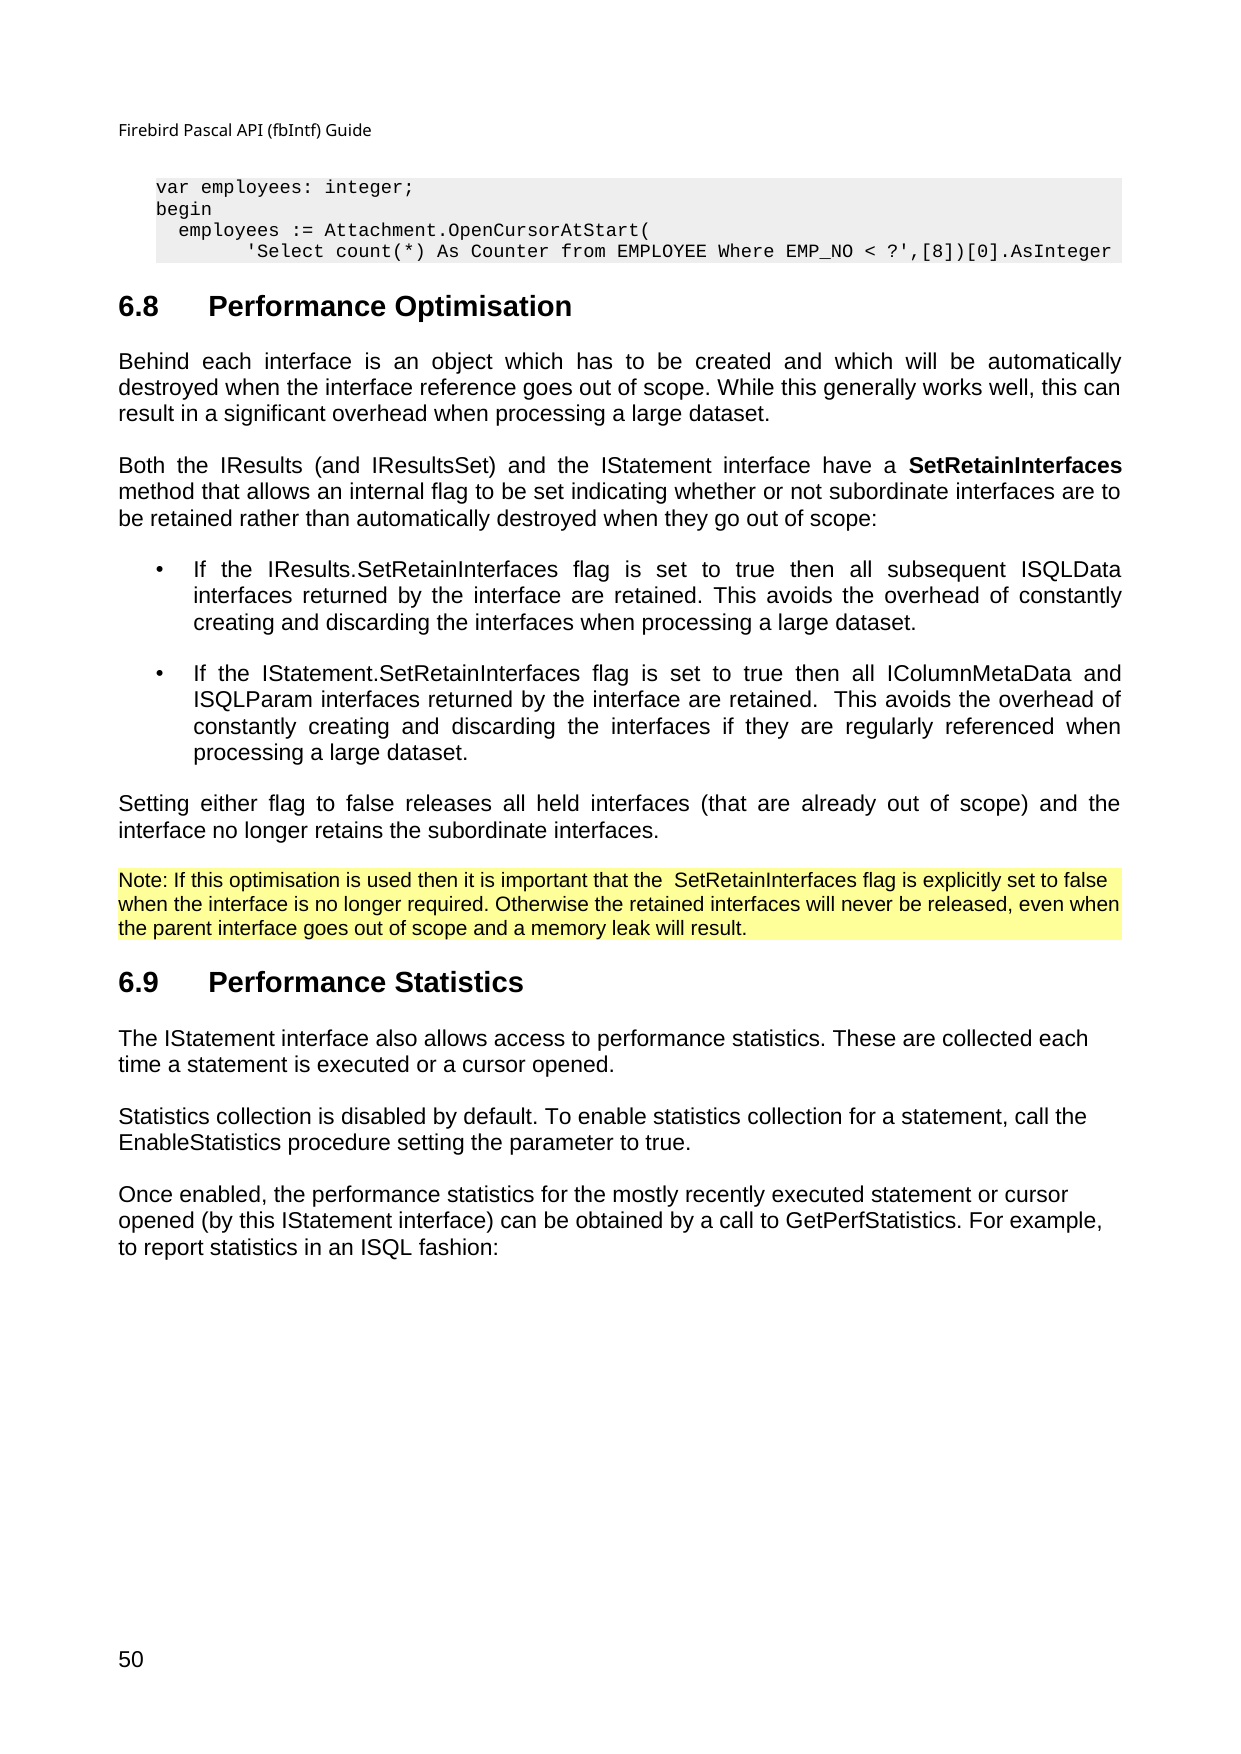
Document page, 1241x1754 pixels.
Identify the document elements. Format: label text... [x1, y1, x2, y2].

list If the IStatement.SetRetainInterfaces flag is set to true then all IColumnMetaData and ISQLParam interfaces returned by the interface are retained. This avoids the overhead of constantly creating and discarding the interfaces if they are regularly referenced when processing a large dataset. [156, 660, 1122, 765]
subtitle Performance Optimisation [118, 289, 1122, 322]
text Both the IResults (and IResultsSet) and the IStatement interface have a SetRetainInterfaces method that allows an internal flag to be set indicating whether or not subordinate interfaces are to be retained rather than automatically destroyed when they go out of scope: [118, 452, 1122, 531]
text 'Select count(*) As Counter from EMPLOYEE Where EMP_NO < ?',[8])[0].AsInteger [156, 242, 1122, 263]
text The IStatement interface also allows access to performance statistics. These are collected each time a statement is executed or a cursor opened. [118, 1024, 1122, 1077]
text var employees: integer; [156, 178, 1122, 199]
subtitle Performance Statistics [118, 965, 1122, 999]
text Statistics collection is disabled by default. To enable statistics collection for a statement, call the EnableStatistics procedure setting the parameter to true. [118, 1103, 1122, 1155]
text begin [156, 199, 1122, 221]
text Once enabled, the performance statistics for the mostly recently executed statement or cursor opened (by this IStatement interface) can be obtained by a call to GetPerfStatistics. For example, to report statistics in an ISQL fashion: [118, 1181, 1122, 1260]
list If the IResults.SetRetainInterfaces flag is set to true then all subsequent ISQLData interfaces returned by the interface are retained. This avoids the overhead of constantly creating and discarding the interfaces when processing a large dataset. [156, 556, 1122, 635]
text Behind each interface is an object which has to be created and which will be automatically destroyed when the interface reference goes out of scope. While this generally works well, this can result in a significant overhead when processing a large dataset. [118, 348, 1122, 427]
text employees := Attachment.OpenCursorAtStart( [156, 221, 1122, 242]
text Setting either flag to false releases all held interfaces (that are already out of scope) and the interface no longer retains the subordinate interfaces. [118, 790, 1122, 843]
text Note: If this optimisation is used then it is important that the SetRetainInterfaces flag is explicitly set to false when the interface is no longer required. Otherwise the retained interfaces will never be released, even when the parent interface goes out of scope and a memory leak will result. [118, 868, 1122, 940]
